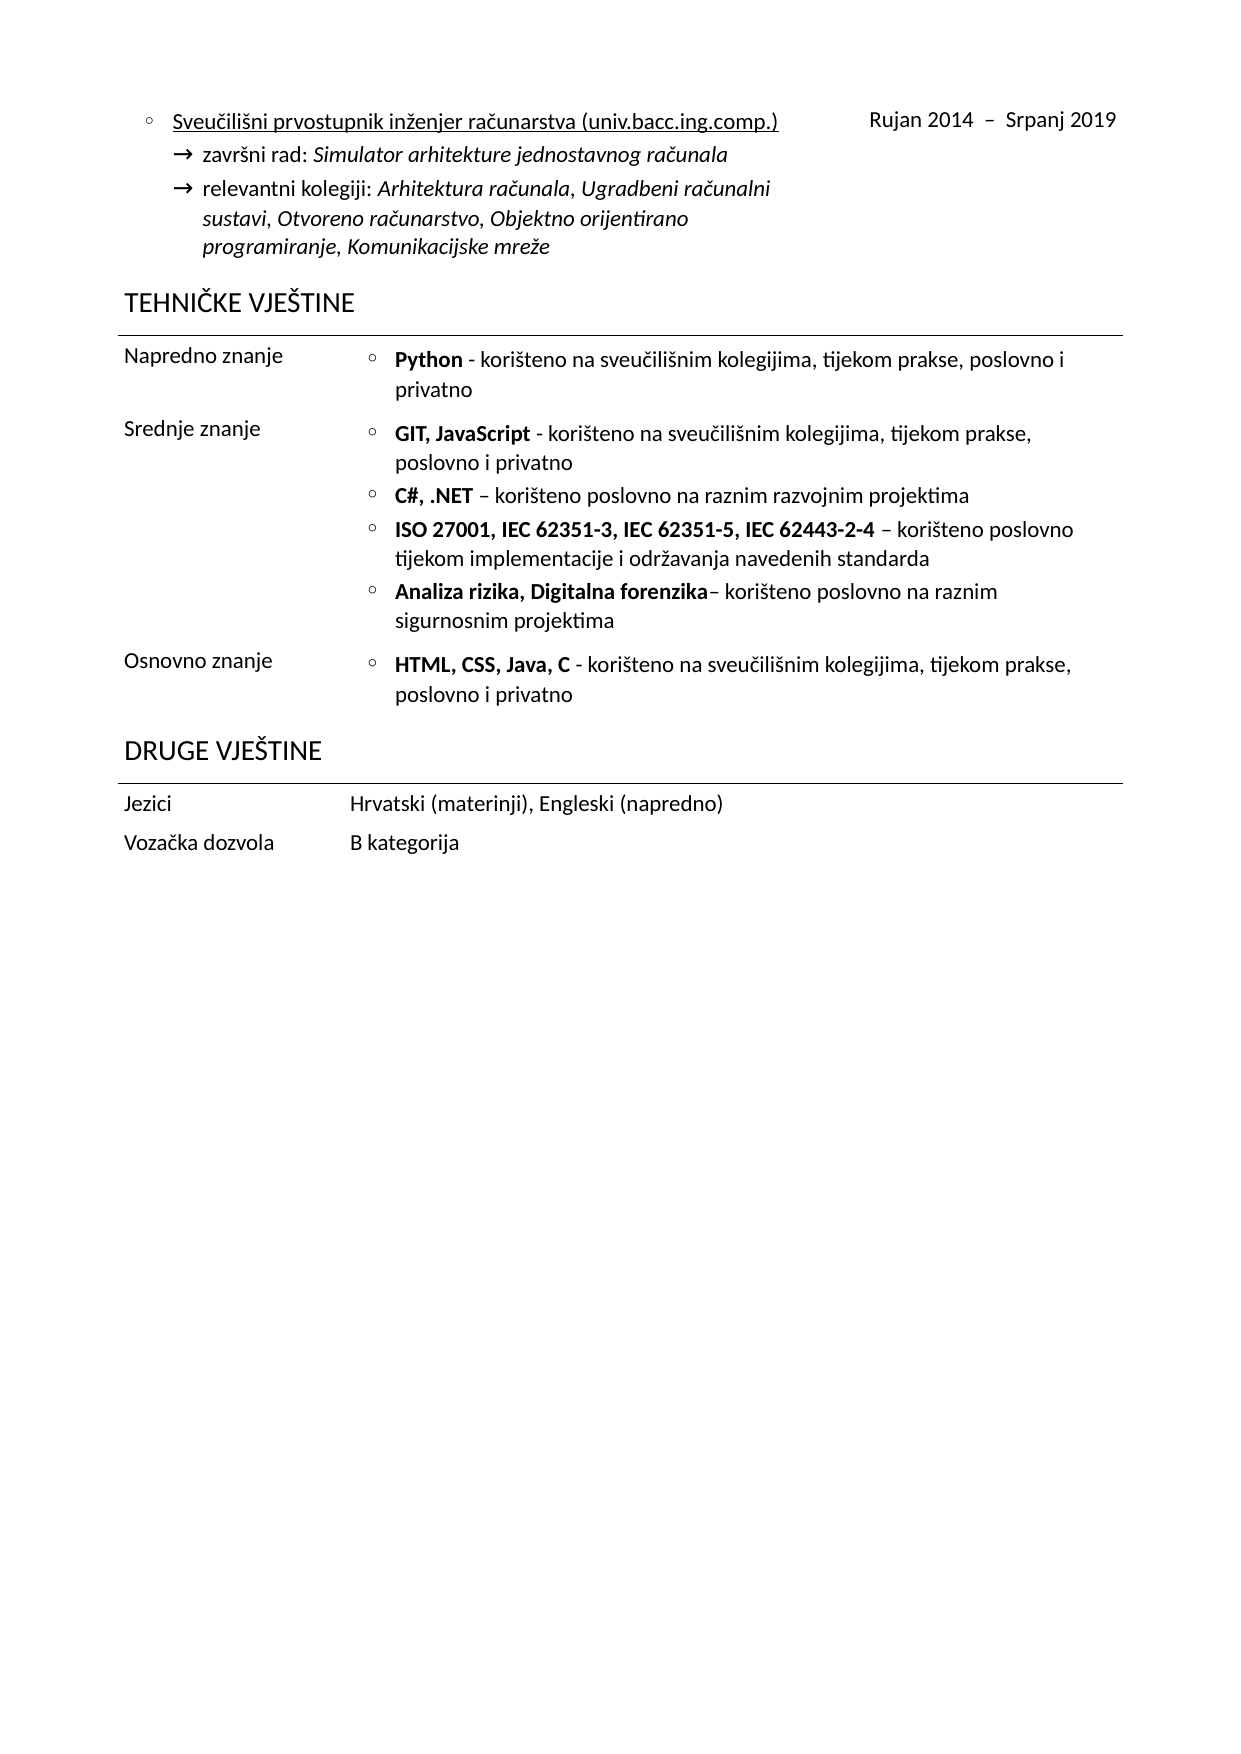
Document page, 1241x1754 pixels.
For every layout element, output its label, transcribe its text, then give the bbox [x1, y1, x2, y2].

table_header Druge vještine [118, 714, 1122, 782]
table_cell Rujan 2014 – Srpanj 2019 [828, 99, 1122, 266]
table_cell B kategorija [344, 823, 1122, 862]
table_header tehničke vještine [118, 266, 1122, 334]
table_cell Hrvatski (materinji), Engleski (napredno) [344, 784, 1122, 822]
table_cell Vozačka dozvola [118, 823, 344, 862]
table_cell GIT, JavaScript - korišteno na sveučilišnim kolegijima, tijekom prakse, poslovno i privatno C#, .NET – korišteno poslovno na raznim razvojnim projektima ISO 27001, IEC 62351-3, IEC 62351-5, IEC 62443-2-4 – korišteno poslovno tijekom implementacije i održavanja navedenih standarda Analiza rizika, Digitalna forenzika– korišteno poslovno na raznim sigurnosnim projektima [344, 409, 1122, 640]
table_cell Srednje znanje [118, 409, 344, 640]
table_cell [117, 99, 122, 266]
table_cell Python - korišteno na sveučilišnim kolegijima, tijekom prakse, poslovno i privatno [344, 336, 1122, 408]
table_cell Napredno znanje [118, 336, 344, 408]
table_cell Osnovno znanje [118, 640, 344, 714]
table_cell Jezici [118, 784, 344, 822]
table_cell HTML, CSS, Java, C - korišteno na sveučilišnim kolegijima, tijekom prakse, poslovno i privatno [344, 640, 1122, 714]
table_cell Sveučilišni prvostupnik inženjer računarstva (univ.bacc.ing.comp.) završni rad: Simulator arhitekture jednostavnog računala relevantni kolegiji: Arhitektura računala, Ugradbeni računalni sustavi, Otvoreno računarstvo, Objektno orijentirano programiranje, Komunikacijske mreže [122, 99, 828, 266]
